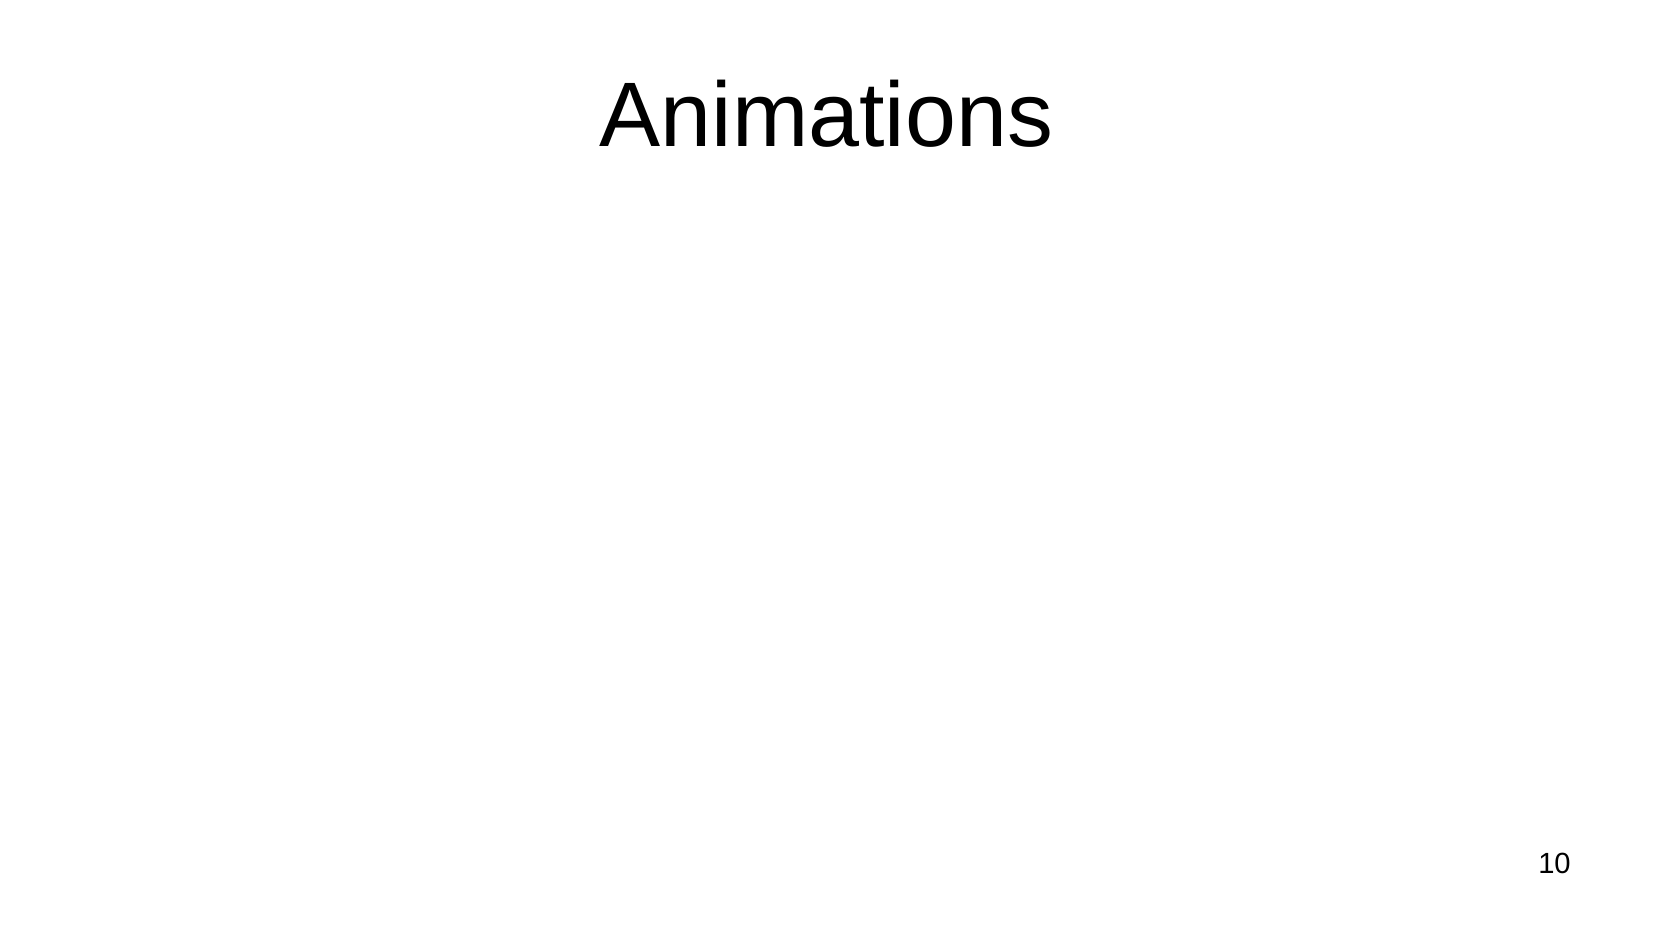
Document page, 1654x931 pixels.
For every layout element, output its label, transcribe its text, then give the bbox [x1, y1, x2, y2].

title Animations [82, 37, 1571, 193]
